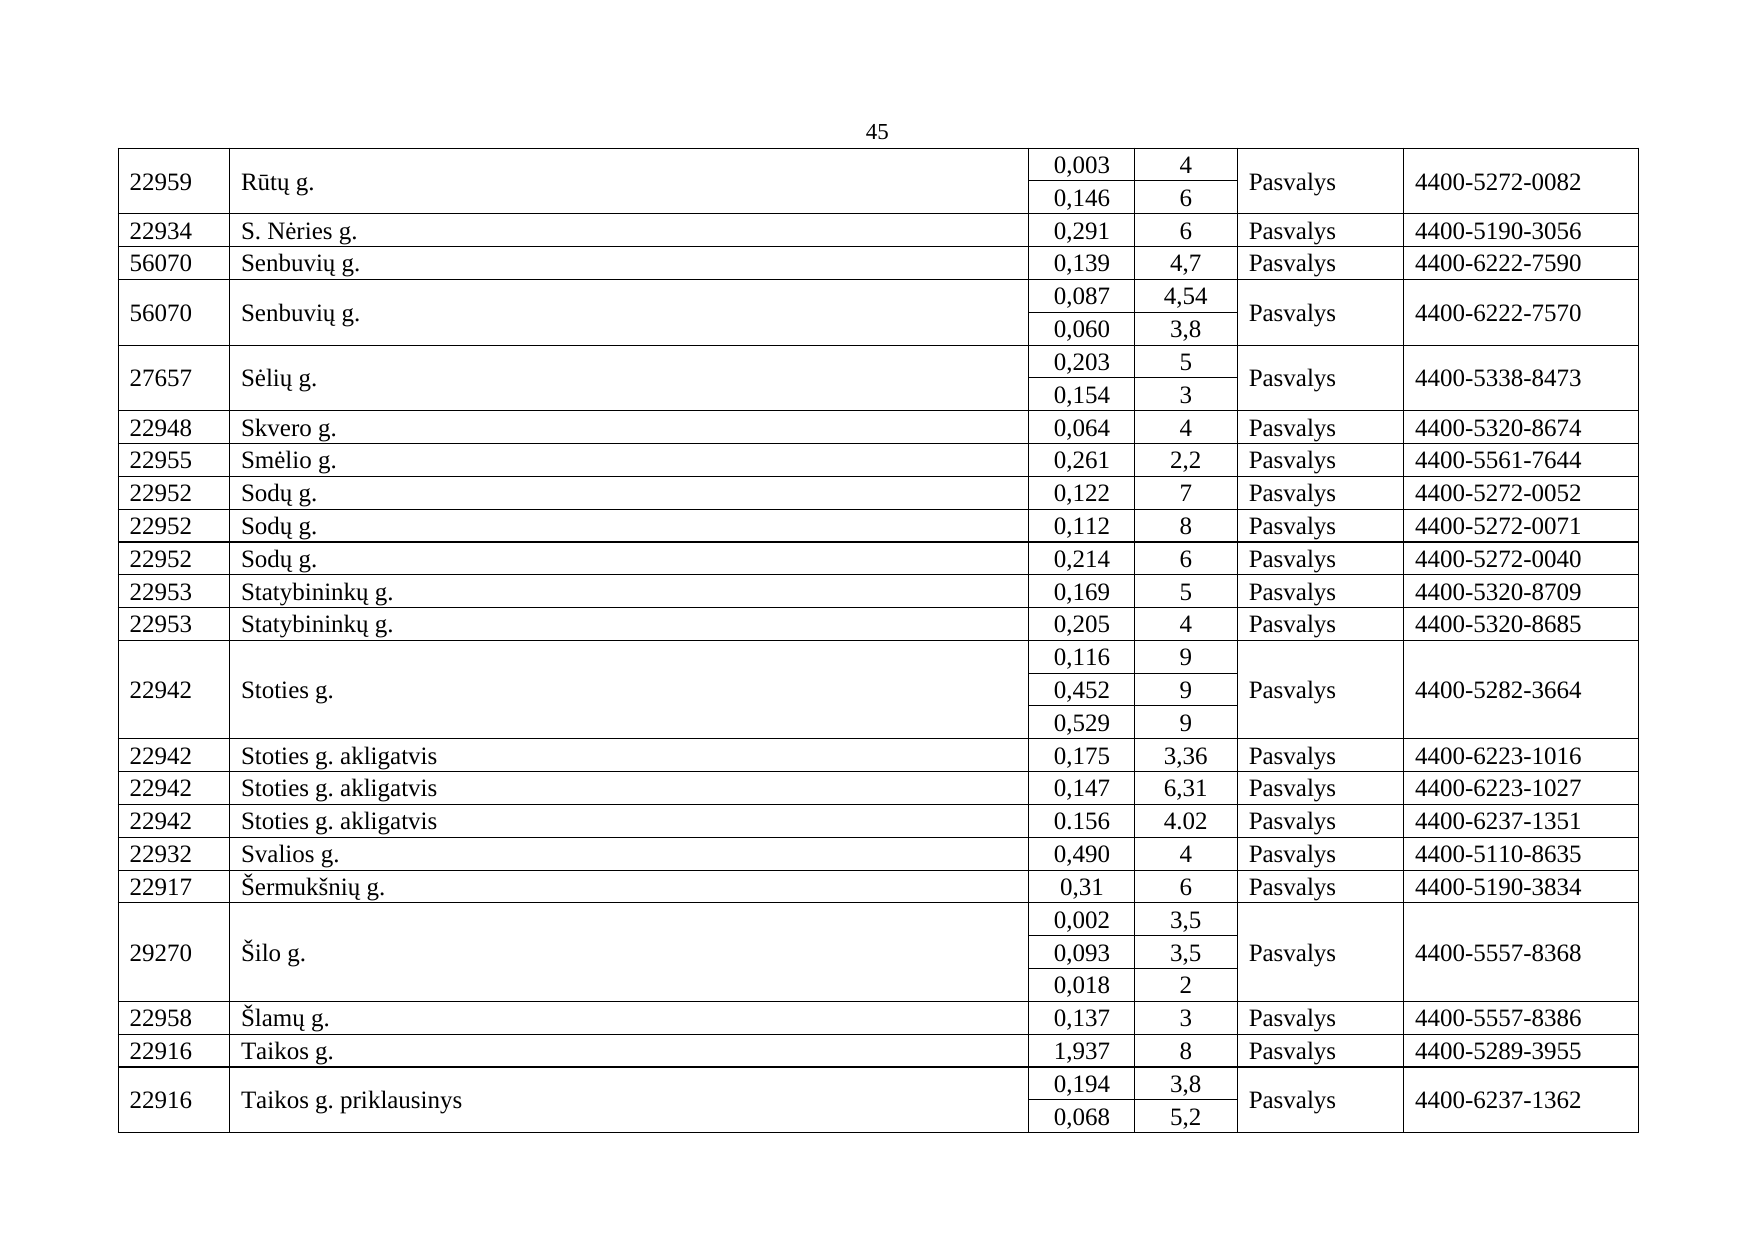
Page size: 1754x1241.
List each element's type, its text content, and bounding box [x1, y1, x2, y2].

table_cell Pasvalys [1238, 641, 1403, 738]
table_cell 0,175 [1029, 739, 1134, 771]
table_cell 22916 [119, 1035, 229, 1066]
table_cell 4,7 [1135, 247, 1237, 279]
table_cell 22955 [119, 444, 229, 476]
table_cell 22953 [119, 575, 229, 607]
table_cell 4400-5320-8709 [1404, 575, 1638, 607]
table_cell 0,261 [1029, 444, 1134, 476]
table_cell Taikos g. priklausinys [230, 1068, 1028, 1132]
table_cell 9 [1135, 674, 1237, 705]
table_cell 4400-5557-8386 [1404, 1002, 1638, 1033]
table_cell 22917 [119, 871, 229, 902]
table_cell Pasvalys [1238, 575, 1403, 607]
table_cell 4400-6222-7570 [1404, 280, 1638, 344]
table_cell 2 [1135, 969, 1237, 1001]
table_cell 22952 [119, 543, 229, 574]
table_cell Pasvalys [1238, 1002, 1403, 1033]
table_cell 5,2 [1135, 1100, 1237, 1132]
table_cell 3,5 [1135, 936, 1237, 968]
table_cell Pasvalys [1238, 214, 1403, 246]
table_cell 8 [1135, 510, 1237, 541]
table_cell 4400-5190-3056 [1404, 214, 1638, 246]
table_cell Pasvalys [1238, 903, 1403, 1001]
table_cell Pasvalys [1238, 805, 1403, 837]
table_cell 8 [1135, 1035, 1237, 1066]
table_cell 0,452 [1029, 674, 1134, 705]
table_cell 4400-6223-1016 [1404, 739, 1638, 771]
table_cell 22952 [119, 510, 229, 541]
table_cell Šilo g. [230, 903, 1028, 1001]
table_cell 22934 [119, 214, 229, 246]
table_cell 4 [1135, 411, 1237, 443]
table_cell 5 [1135, 346, 1237, 377]
table_cell 3 [1135, 378, 1237, 410]
table_cell 6 [1135, 214, 1237, 246]
table_cell 0,214 [1029, 543, 1134, 574]
table_cell 0.156 [1029, 805, 1134, 837]
table_cell S. Nėries g. [230, 214, 1028, 246]
table_cell 9 [1135, 706, 1237, 738]
table_cell 27657 [119, 346, 229, 410]
table_cell 4 [1135, 608, 1237, 640]
table_cell Sodų g. [230, 477, 1028, 508]
table_cell 3,8 [1135, 1068, 1237, 1099]
table_cell 22942 [119, 805, 229, 837]
table_cell 0,002 [1029, 903, 1134, 935]
table_cell Pasvalys [1238, 739, 1403, 771]
table_cell 4400-5272-0082 [1404, 149, 1638, 213]
table_cell 0,112 [1029, 510, 1134, 541]
table_cell Pasvalys [1238, 772, 1403, 804]
table_cell 4.02 [1135, 805, 1237, 837]
table_cell 4400-5320-8685 [1404, 608, 1638, 640]
table_cell 4400-5320-8674 [1404, 411, 1638, 443]
table_cell 0,490 [1029, 838, 1134, 869]
table_cell 5 [1135, 575, 1237, 607]
table_cell 4400-5561-7644 [1404, 444, 1638, 476]
table_cell Svalios g. [230, 838, 1028, 869]
table_cell 0,154 [1029, 378, 1134, 410]
table_cell 0,205 [1029, 608, 1134, 640]
table_cell 22952 [119, 477, 229, 508]
table_cell 4400-5272-0040 [1404, 543, 1638, 574]
table_cell Taikos g. [230, 1035, 1028, 1066]
table_cell 0,291 [1029, 214, 1134, 246]
table_cell 0,060 [1029, 313, 1134, 344]
table_cell 0,068 [1029, 1100, 1134, 1132]
table_cell Pasvalys [1238, 411, 1403, 443]
table_cell 4400-5289-3955 [1404, 1035, 1638, 1066]
table_cell 0,018 [1029, 969, 1134, 1001]
table_cell 56070 [119, 280, 229, 344]
table_cell 4400-5557-8368 [1404, 903, 1638, 1001]
table_cell Statybininkų g. [230, 608, 1028, 640]
table_cell 0,31 [1029, 871, 1134, 902]
table_cell 22959 [119, 149, 229, 213]
table_cell 0,116 [1029, 641, 1134, 673]
table_cell 3,36 [1135, 739, 1237, 771]
table_cell 1,937 [1029, 1035, 1134, 1066]
table_cell 9 [1135, 641, 1237, 673]
table_cell Statybininkų g. [230, 575, 1028, 607]
table_cell 0,087 [1029, 280, 1134, 312]
table_cell Pasvalys [1238, 1068, 1403, 1132]
table_cell Pasvalys [1238, 149, 1403, 213]
table_cell 56070 [119, 247, 229, 279]
table_cell 4400-5110-8635 [1404, 838, 1638, 869]
table_cell 0,137 [1029, 1002, 1134, 1033]
table_cell Pasvalys [1238, 477, 1403, 508]
table_cell 3,8 [1135, 313, 1237, 344]
table_cell Pasvalys [1238, 510, 1403, 541]
table_cell 2,2 [1135, 444, 1237, 476]
table_cell 0,093 [1029, 936, 1134, 968]
table_cell Pasvalys [1238, 871, 1403, 902]
table_cell Smėlio g. [230, 444, 1028, 476]
table_cell 4400-5272-0071 [1404, 510, 1638, 541]
table_cell Senbuvių g. [230, 280, 1028, 344]
table_cell 0,194 [1029, 1068, 1134, 1099]
table_cell 4400-5282-3664 [1404, 641, 1638, 738]
table_cell 0,529 [1029, 706, 1134, 738]
table_cell 4400-5190-3834 [1404, 871, 1638, 902]
table_cell 0,122 [1029, 477, 1134, 508]
table_cell 22953 [119, 608, 229, 640]
table_cell 4 [1135, 149, 1237, 180]
table_cell Senbuvių g. [230, 247, 1028, 279]
table_cell 4,54 [1135, 280, 1237, 312]
table_cell 4400-6237-1362 [1404, 1068, 1638, 1132]
table_cell 22942 [119, 641, 229, 738]
table_cell Pasvalys [1238, 838, 1403, 869]
table_cell 3 [1135, 1002, 1237, 1033]
table_cell 4400-5272-0052 [1404, 477, 1638, 508]
table_cell Stoties g. [230, 641, 1028, 738]
table_cell 0,146 [1029, 181, 1134, 213]
table_cell 7 [1135, 477, 1237, 508]
table_cell Pasvalys [1238, 543, 1403, 574]
table_cell Pasvalys [1238, 247, 1403, 279]
table_cell Sodų g. [230, 543, 1028, 574]
table_cell 22958 [119, 1002, 229, 1033]
table_cell Stoties g. akligatvis [230, 739, 1028, 771]
table_cell Stoties g. akligatvis [230, 805, 1028, 837]
table_cell 22942 [119, 772, 229, 804]
table_cell 22942 [119, 739, 229, 771]
table_cell Pasvalys [1238, 1035, 1403, 1066]
table_cell 0,139 [1029, 247, 1134, 279]
table_cell Sodų g. [230, 510, 1028, 541]
table_cell 3,5 [1135, 903, 1237, 935]
table_cell Šlamų g. [230, 1002, 1028, 1033]
table_cell 4400-6223-1027 [1404, 772, 1638, 804]
table_cell 6 [1135, 543, 1237, 574]
table_cell 22932 [119, 838, 229, 869]
table_cell 22948 [119, 411, 229, 443]
table_cell 0,003 [1029, 149, 1134, 180]
table_cell 4400-5338-8473 [1404, 346, 1638, 410]
table_cell 22916 [119, 1068, 229, 1132]
table_cell 0,203 [1029, 346, 1134, 377]
table_cell 0,169 [1029, 575, 1134, 607]
table_cell 0,147 [1029, 772, 1134, 804]
table_cell 0,064 [1029, 411, 1134, 443]
table_cell 6 [1135, 871, 1237, 902]
table_cell 29270 [119, 903, 229, 1001]
table_cell Pasvalys [1238, 346, 1403, 410]
table_cell 4 [1135, 838, 1237, 869]
table_cell 4400-6222-7590 [1404, 247, 1638, 279]
table_cell Pasvalys [1238, 280, 1403, 344]
table_cell Šermukšnių g. [230, 871, 1028, 902]
table_cell 4400-6237-1351 [1404, 805, 1638, 837]
table_cell Pasvalys [1238, 608, 1403, 640]
table_cell 6 [1135, 181, 1237, 213]
table_cell Rūtų g. [230, 149, 1028, 213]
table_cell Stoties g. akligatvis [230, 772, 1028, 804]
table_cell Pasvalys [1238, 444, 1403, 476]
table_cell Skvero g. [230, 411, 1028, 443]
table_cell Sėlių g. [230, 346, 1028, 410]
table_cell 6,31 [1135, 772, 1237, 804]
